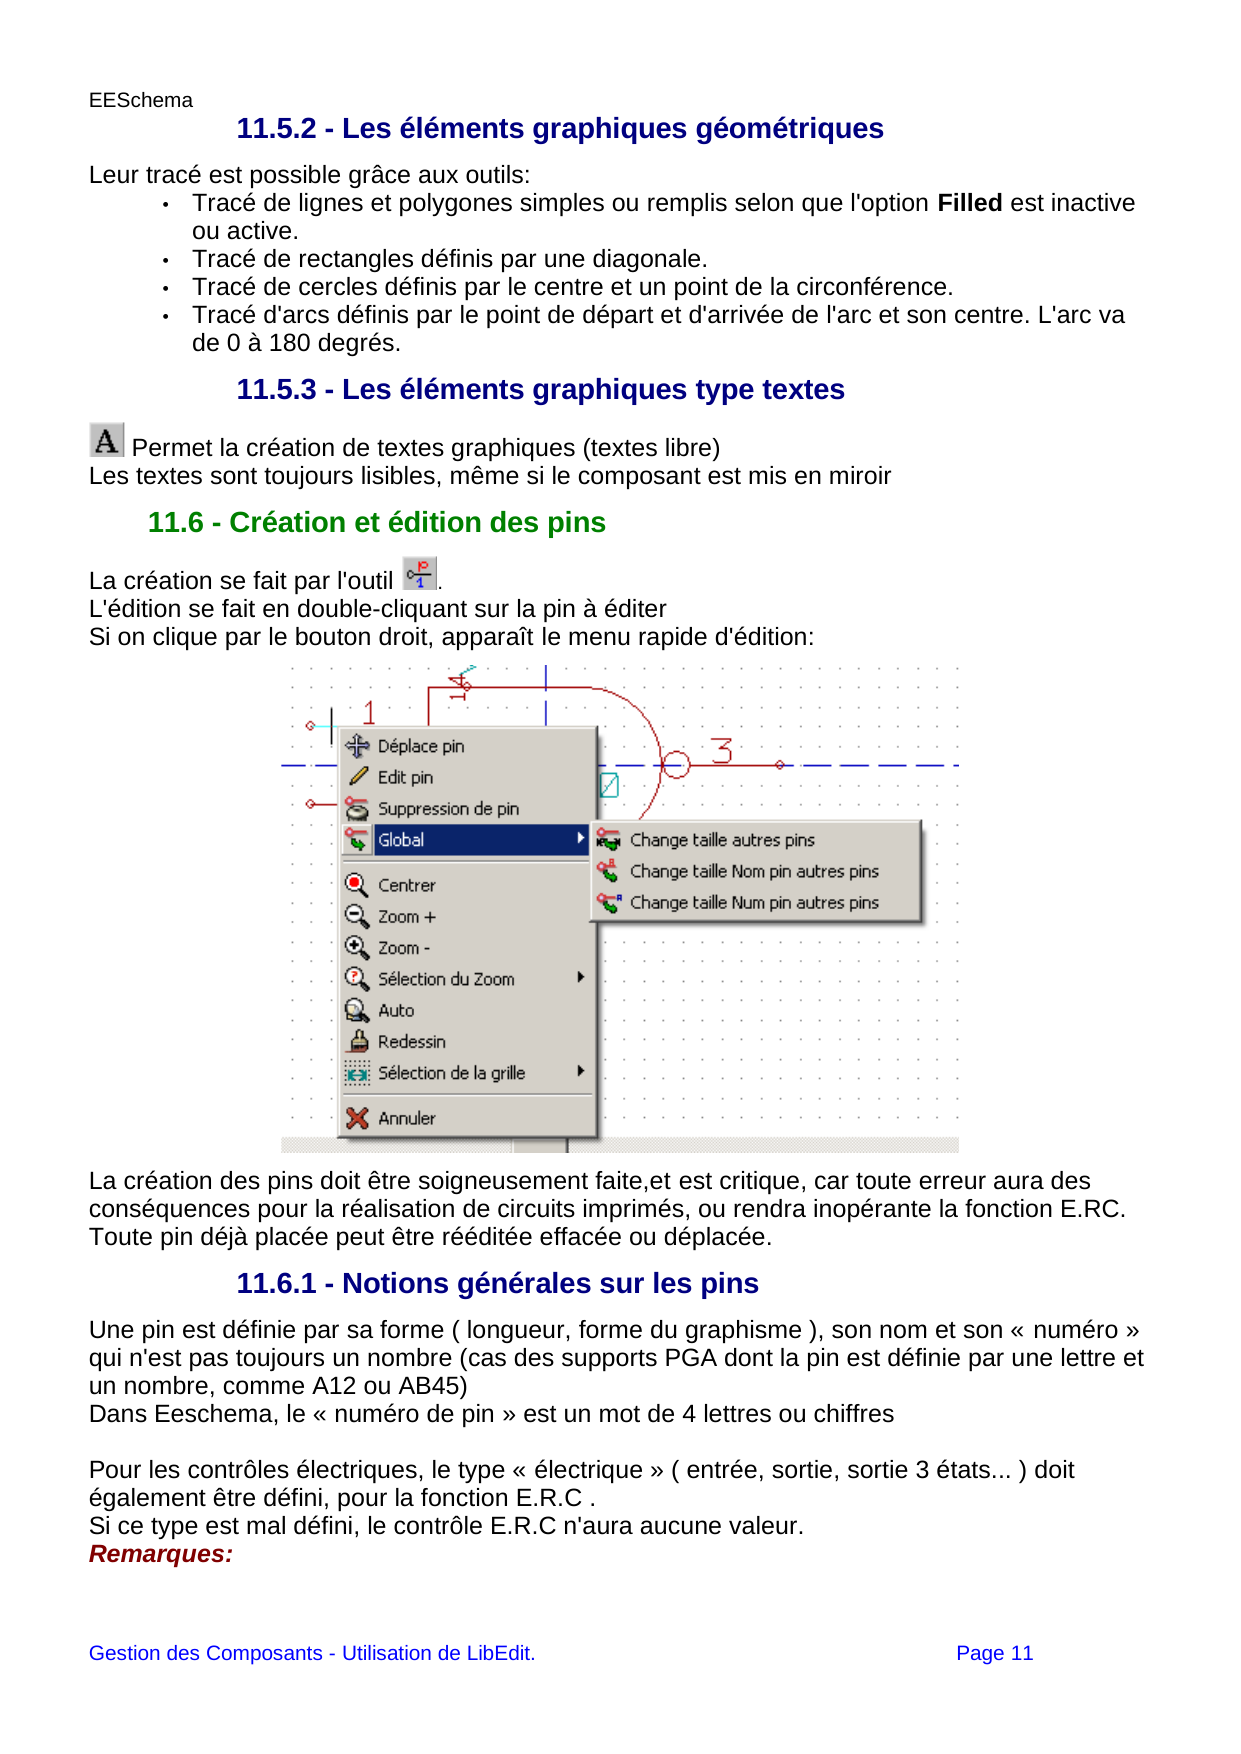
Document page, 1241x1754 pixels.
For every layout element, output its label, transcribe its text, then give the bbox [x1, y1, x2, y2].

text La création se fait par l'outil . [88, 555, 1152, 595]
subtitle Les éléments graphiques type textes [163, 373, 1152, 406]
text Toute pin déjà placée peut être rééditée effacée ou déplacée. [88, 1223, 1152, 1251]
list Tracé d'arcs définis par le point de départ et d'arrivée de l'arc et son centre. L'arc va de 0 à 180 degrés. [162, 301, 1152, 357]
text Leur tracé est possible grâce aux outils: [88, 161, 1152, 189]
text La création des pins doit être soigneusement faite,et est critique, car toute erreur aura des conséquences pour la réalisation de circuits imprimés, ou rendra inopérante la fonction E.RC. [88, 1167, 1152, 1223]
text Si on clique par le bouton droit, apparaît le menu rapide d'édition: [88, 623, 1152, 651]
text Les textes sont toujours lisibles, même si le composant est mis en miroir [88, 462, 1152, 490]
subtitle Les éléments graphiques géométriques [163, 112, 1152, 144]
list Tracé de rectangles définis par une diagonale. [162, 245, 1152, 273]
subtitle Création et édition des pins [148, 506, 1152, 539]
subtitle Notions générales sur les pins [163, 1267, 1152, 1300]
list Tracé de cercles définis par le centre et un point de la circonférence. [162, 273, 1152, 301]
text Remarques: [88, 1540, 1152, 1568]
text Pour les contrôles électriques, le type « électrique » ( entrée, sortie, sortie 3 états... ) doit également être défini, pour la fonction E.R.C . [88, 1456, 1152, 1512]
text Permet la création de textes graphiques (textes libre) [88, 422, 1152, 462]
text Dans Eeschema, le « numéro de pin » est un mot de 4 lettres ou chiffres [88, 1400, 1152, 1428]
text Une pin est définie par sa forme ( longueur, forme du graphisme ), son nom et son « numéro » qui n'est pas toujours un nombre (cas des supports PGA dont la pin est définie par une lettre et un nombre, comme A12 ou AB45) [88, 1316, 1152, 1400]
text Si ce type est mal défini, le contrôle E.R.C n'aura aucune valeur. [88, 1512, 1152, 1540]
list Tracé de lignes et polygones simples ou remplis selon que l'option Filled est inactive ou active. [162, 189, 1152, 245]
picture [281, 665, 959, 1153]
text L'édition se fait en double-cliquant sur la pin à éditer [88, 595, 1152, 623]
